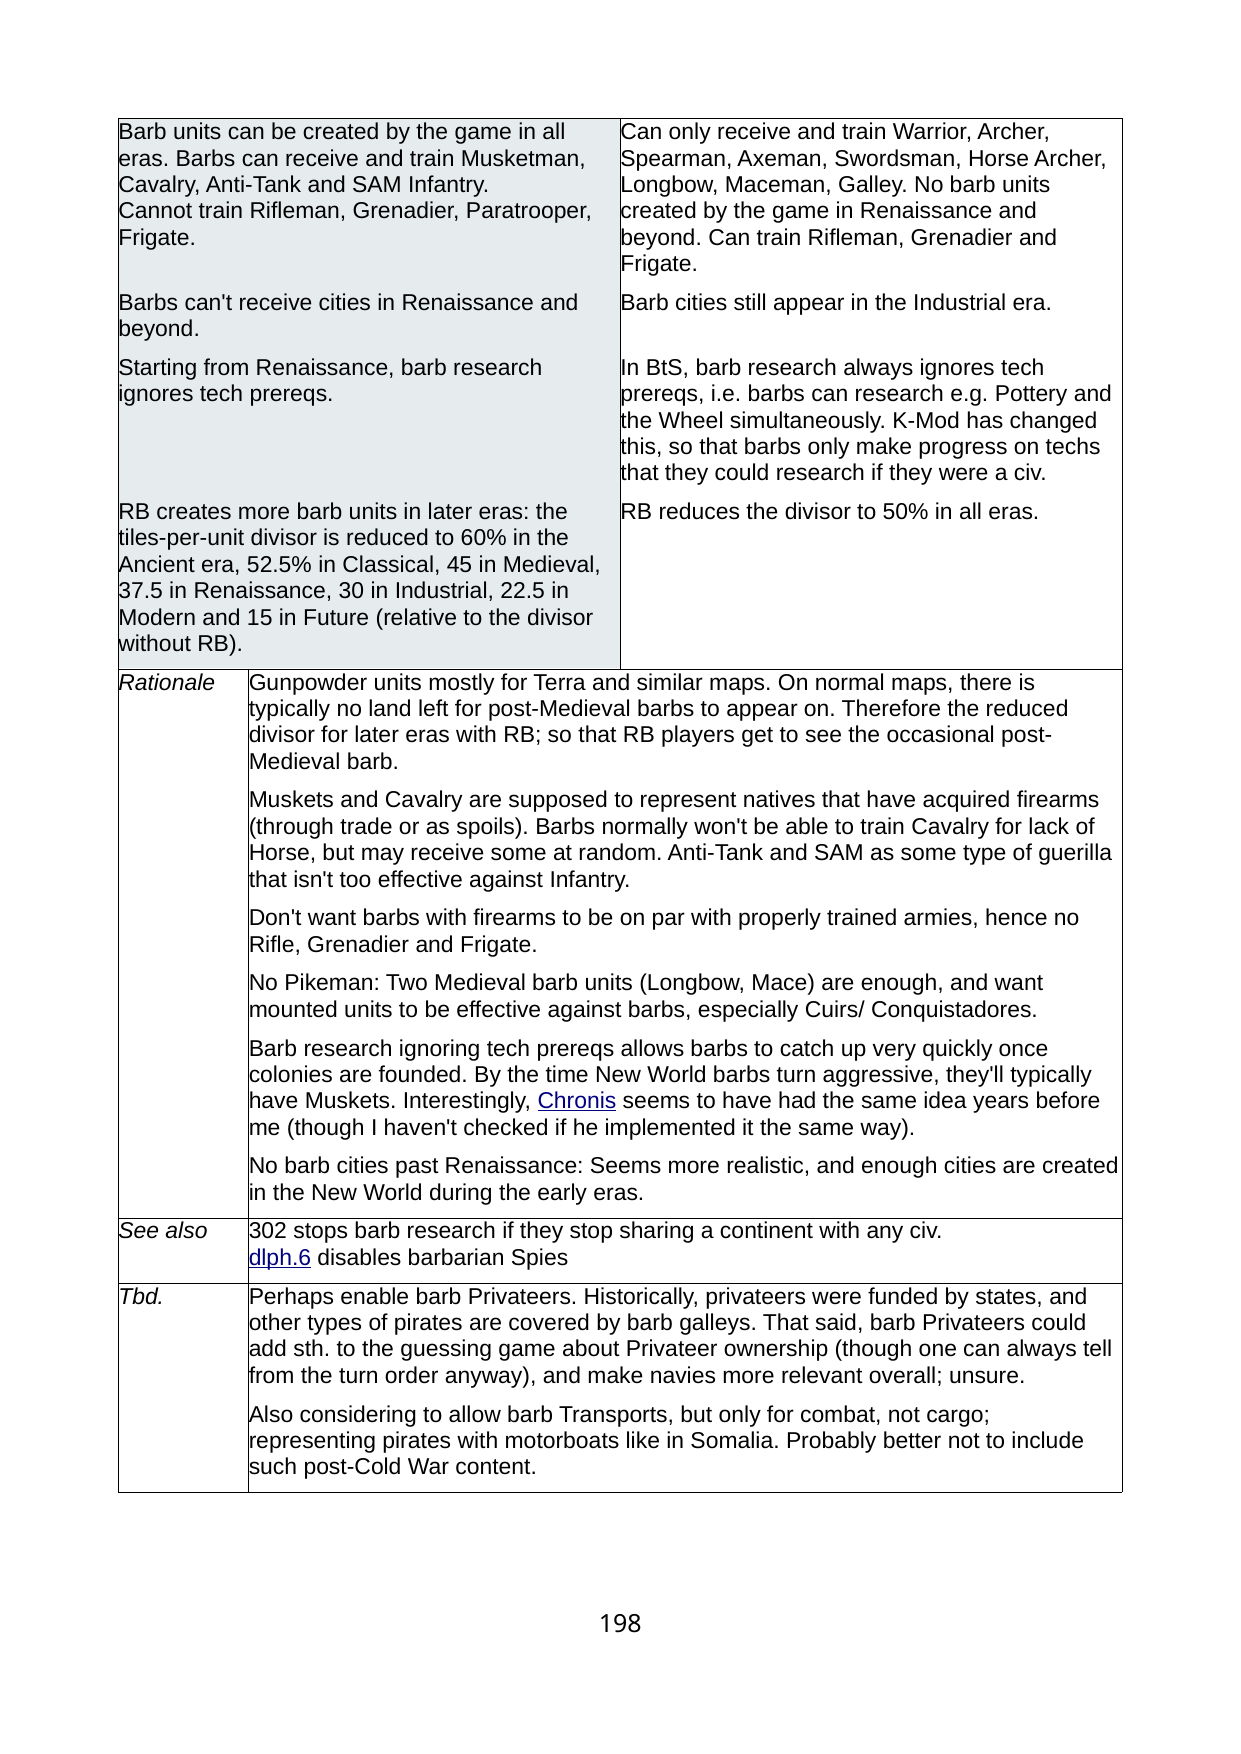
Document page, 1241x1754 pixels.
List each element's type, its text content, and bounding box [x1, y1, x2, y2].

table_cell See also [119, 1219, 248, 1283]
table_cell 302 stops barb research if they stop sharing a continent with any civ. dlph.6 disables barbarian Spies [249, 1219, 1122, 1283]
table_cell Can only receive and train Warrior, Archer, Spearman, Axeman, Swordsman, Horse Archer, Longbow, Maceman, Galley. No barb units created by the game in Renaissance and beyond. Can train Rifleman, Grenadier and Frigate. Barb cities still appear in the Industrial era. In BtS, barb research always ignores tech prereqs, i.e. barbs can research e.g. Pottery and the Wheel simultaneously. K-Mod has changed this, so that barbs only make progress on techs that they could research if they were a civ. RB reduces the divisor to 50% in all eras. [621, 119, 1122, 668]
table_cell Gunpowder units mostly for Terra and similar maps. On normal maps, there is typically no land left for post-Medieval barbs to appear on. Therefore the reduced divisor for later eras with RB; so that RB players get to see the occasional post-Medieval barb. Muskets and Cavalry are supposed to represent natives that have acquired firearms (through trade or as spoils). Barbs normally won't be able to train Cavalry for lack of Horse, but may receive some at random. Anti-Tank and SAM as some type of guerilla that isn't too effective against Infantry. Don't want barbs with firearms to be on par with properly trained armies, hence no Rifle, Grenadier and Frigate. No Pikeman: Two Medieval barb units (Longbow, Mace) are enough, and want mounted units to be effective against barbs, especially Cuirs/ Conquistadores. Barb research ignoring tech prereqs allows barbs to catch up very quickly once colonies are founded. By the time New World barbs turn aggressive, they'll typically have Muskets. Interestingly, Chronis seems to have had the same idea years before me (though I haven't checked if he implemented it the same way). No barb cities past Renaissance: Seems more realistic, and enough cities are created in the New World during the early eras. [249, 670, 1122, 1217]
table_cell Rationale [119, 670, 248, 1217]
table_cell Tbd. [119, 1284, 248, 1492]
table_cell Perhaps enable barb Privateers. Historically, privateers were funded by states, and other types of pirates are covered by barb galleys. That said, barb Privateers could add sth. to the guessing game about Privateer ownership (though one can always tell from the turn order anyway), and make navies more relevant overall; unsure. Also considering to allow barb Transports, but only for combat, not cargo; representing pirates with motorboats like in Somalia. Probably better not to include such post-Cold War content. [249, 1284, 1122, 1492]
table_cell Barb units can be created by the game in all eras. Barbs can receive and train Musketman, Cavalry, Anti-Tank and SAM Infantry. Cannot train Rifleman, Grenadier, Paratrooper, Frigate. Barbs can't receive cities in Renaissance and beyond. Starting from Renaissance, barb research ignores tech prereqs. RB creates more barb units in later eras: the tiles-per-unit divisor is reduced to 60% in the Ancient era, 52.5% in Classical, 45 in Medieval, 37.5 in Renaissance, 30 in Industrial, 22.5 in Modern and 15 in Future (relative to the divisor without RB). [119, 119, 620, 668]
